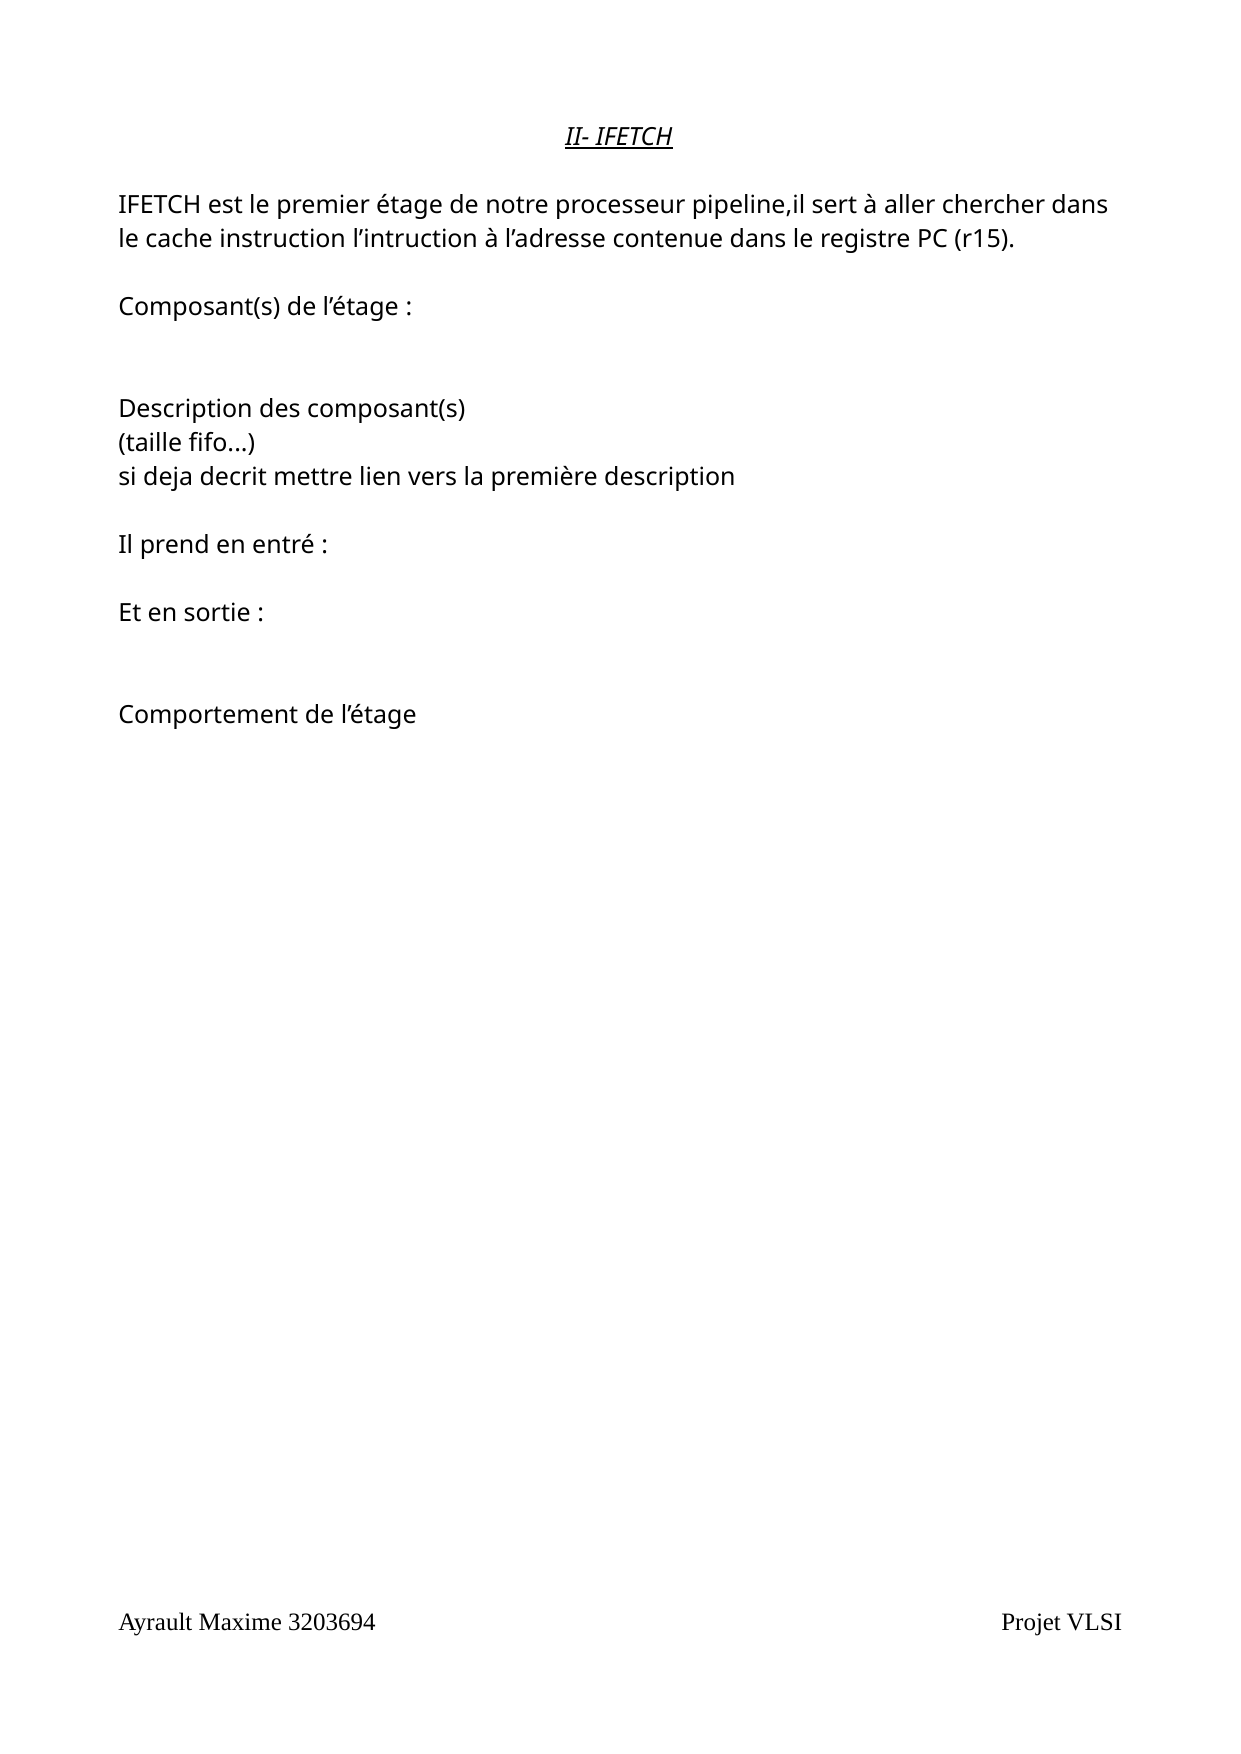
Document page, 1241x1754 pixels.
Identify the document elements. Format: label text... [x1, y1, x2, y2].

text Comportement de l’étage [118, 697, 1122, 731]
text (taille fifo...) [118, 425, 1122, 459]
text Il prend en entré : [118, 527, 1122, 561]
text II- IFETCH [118, 118, 1122, 152]
text Description des composant(s) [118, 391, 1122, 425]
text IFETCH est le premier étage de notre processeur pipeline,il sert à aller chercher dans le cache instruction l’intruction à l’adresse contenue dans le registre PC (r15). [118, 186, 1122, 254]
text Composant(s) de l’étage : [118, 288, 1122, 322]
text Et en sortie : [118, 595, 1122, 629]
text si deja decrit mettre lien vers la première description [118, 459, 1122, 493]
